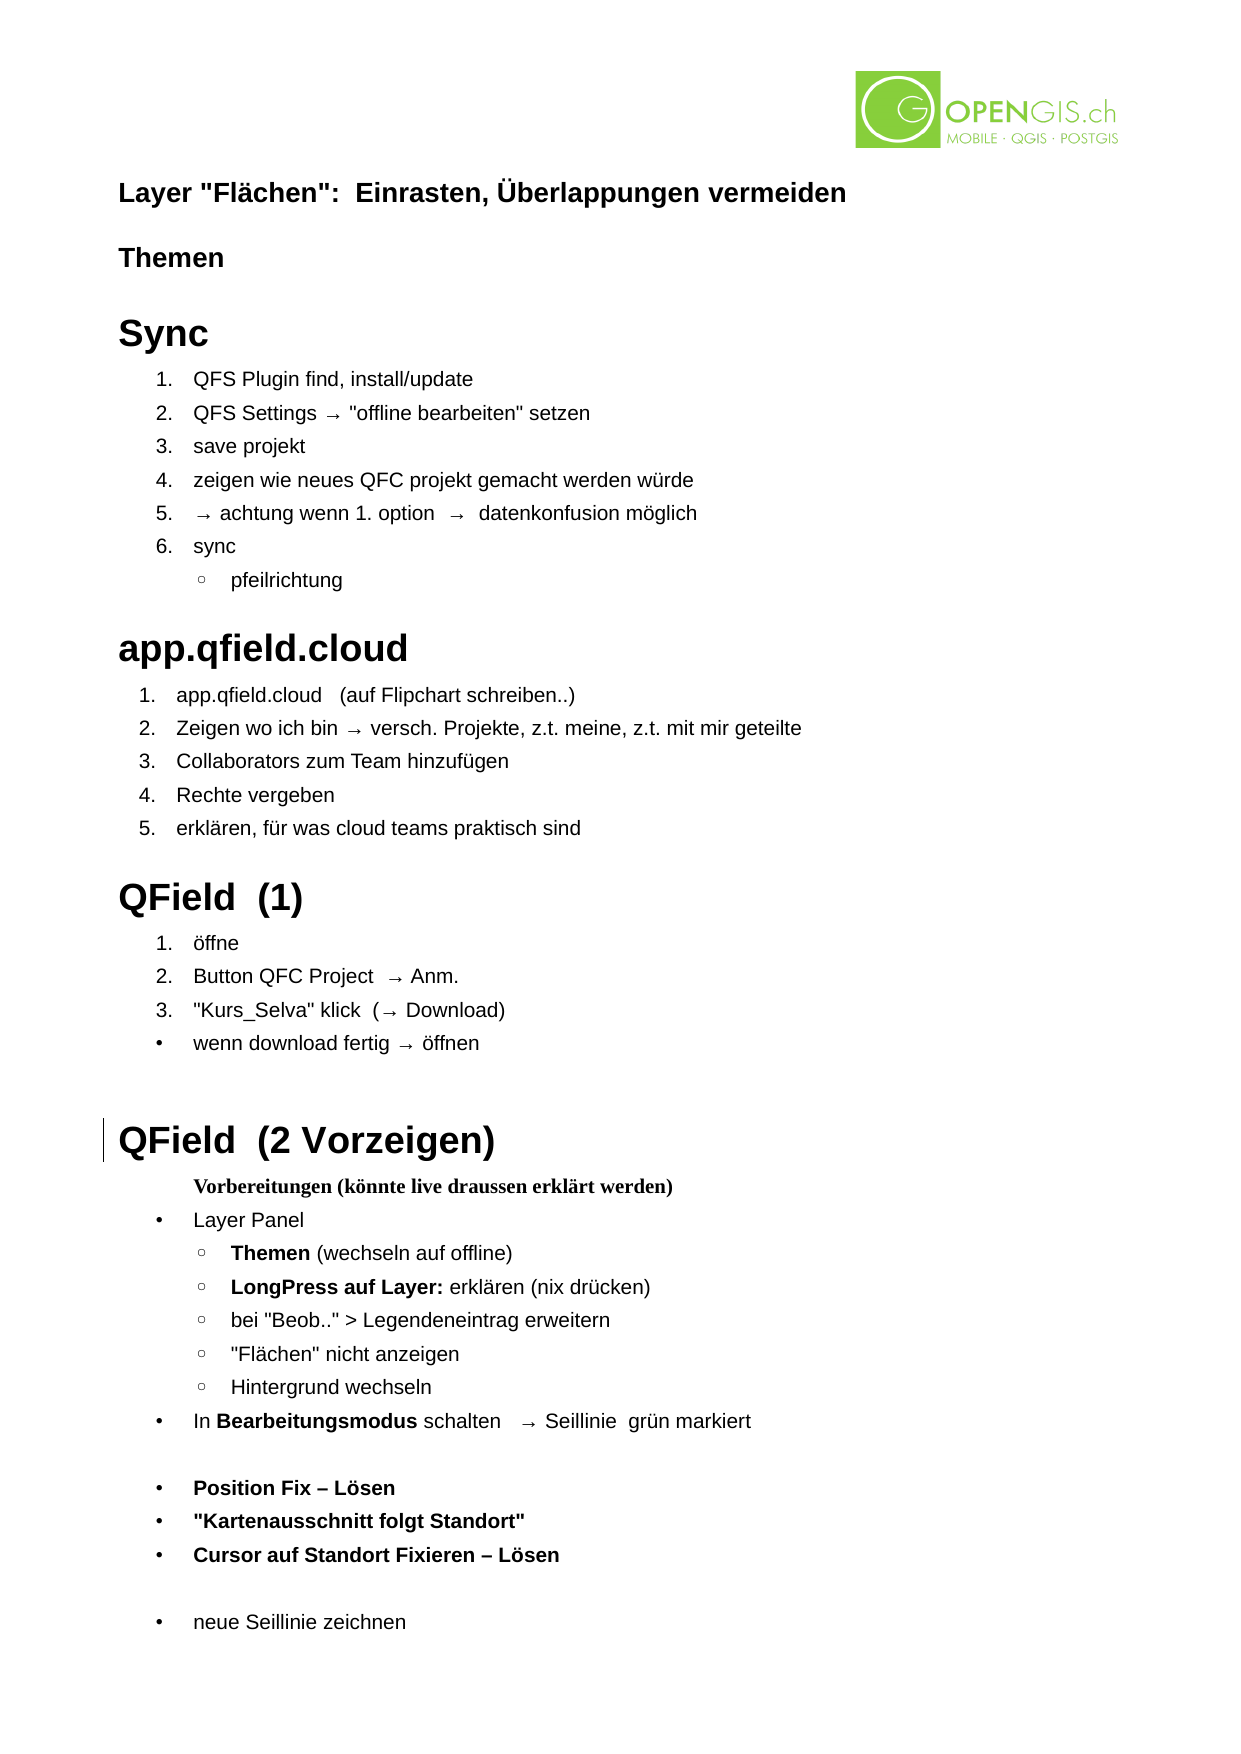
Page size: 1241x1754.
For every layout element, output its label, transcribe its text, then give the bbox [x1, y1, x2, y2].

list save projekt [156, 434, 1122, 458]
list wenn download fertig → öffnen [156, 1031, 1122, 1055]
list Collaborators zum Team hinzufügen [139, 749, 1122, 773]
list Position Fix – Lösen [156, 1476, 1122, 1500]
list "Kartenausschnitt folgt Standort" [156, 1509, 1122, 1533]
list Vorbereitungen (könnte live draussen erklärt werden) [156, 1174, 1122, 1198]
subtitle Sync [118, 311, 1122, 354]
list Rechte vergeben [139, 783, 1122, 807]
list sync [156, 534, 1122, 558]
list Cursor auf Standort Fixieren – Lösen [156, 1543, 1122, 1567]
subtitle Themen [118, 242, 1122, 273]
list erklären, für was cloud teams praktisch sind [139, 816, 1122, 840]
list Themen (wechseln auf offline) [193, 1241, 1122, 1265]
list → achtung wenn 1. option → datenkonfusion möglich [156, 501, 1122, 525]
subtitle app.qfield.cloud [118, 626, 1122, 670]
subtitle Layer "Flächen": Einrasten, Überlappungen vermeiden [118, 176, 1122, 208]
list "Flächen" nicht anzeigen [193, 1342, 1122, 1366]
list Hintergrund wechseln [193, 1375, 1122, 1399]
list QFS Plugin find, install/update [156, 367, 1122, 391]
subtitle QField (1) [118, 874, 1122, 918]
subtitle QField (2 Vorzeigen) [118, 1118, 1122, 1162]
list In Bearbeitungsmodus schalten → Seillinie grün markiert [156, 1409, 1122, 1433]
list neue Seillinie zeichnen [156, 1610, 1122, 1634]
list LongPress auf Layer: erklären (nix drücken) [193, 1274, 1122, 1298]
list pfeilrichtung [193, 568, 1122, 592]
list Layer Panel [156, 1207, 1122, 1231]
list app.qfield.cloud (auf Flipchart schreiben..) [139, 682, 1122, 706]
list zeigen wie neues QFC projekt gemacht werden würde [156, 467, 1122, 491]
list Button QFC Project → Anm. [156, 964, 1122, 988]
list QFS Settings → "offline bearbeiten" setzen [156, 401, 1122, 424]
list Zeigen wo ich bin → versch. Projekte, z.t. meine, z.t. mit mir geteilte [139, 716, 1122, 740]
picture [855, 71, 1124, 148]
list bei "Beob.." > Legendeneintrag erweitern [193, 1308, 1122, 1332]
list "Kurs_Selva" klick (→ Download) [156, 998, 1122, 1022]
list öffne [156, 931, 1122, 955]
